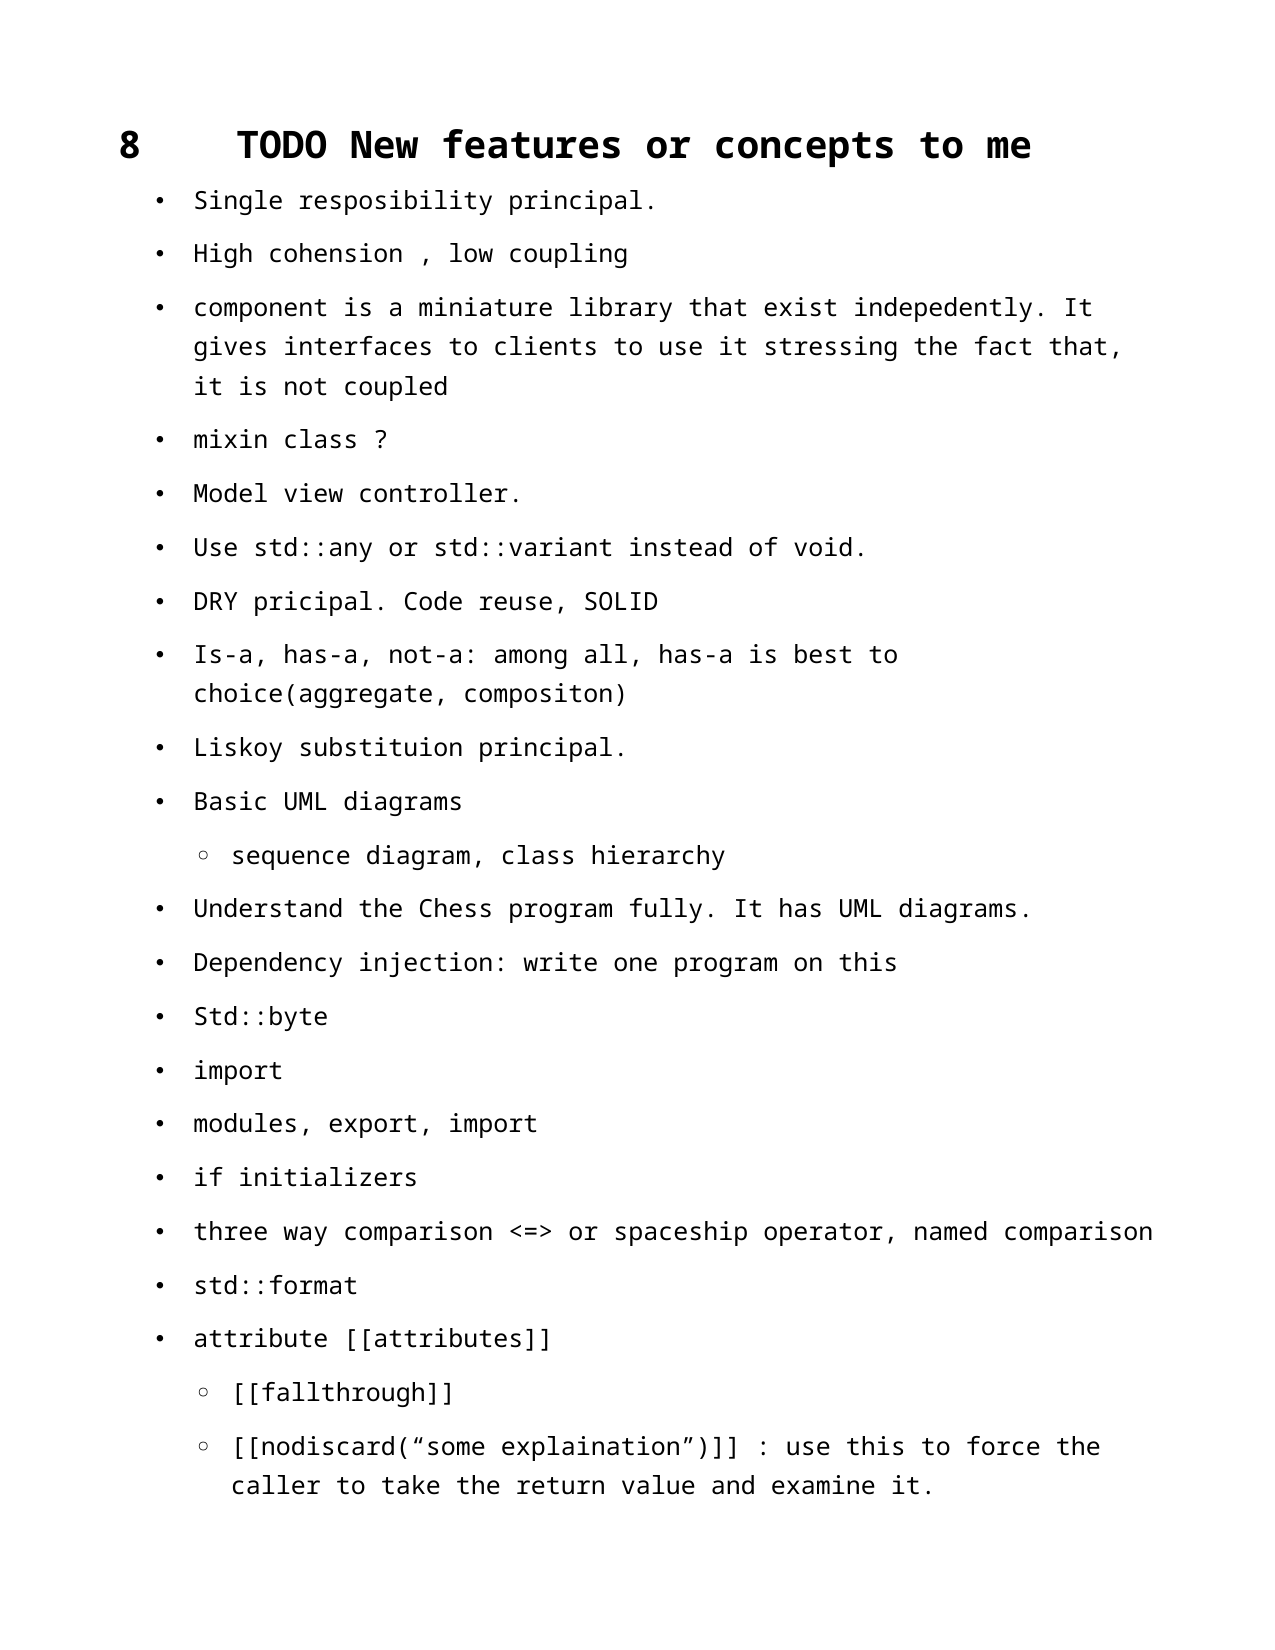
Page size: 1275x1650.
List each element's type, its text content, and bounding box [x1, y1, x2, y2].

list component is a miniature library that exist indepedently. It gives interfaces to clients to use it stressing the fact that, it is not coupled [156, 290, 1157, 402]
list Basic UML diagrams [156, 783, 1157, 818]
list [[nodiscard(“some explaination”)]] : use this to force the caller to take the return value and examine it. [193, 1428, 1157, 1502]
list std::format [156, 1267, 1157, 1301]
list mixin class ? [156, 422, 1157, 456]
list if initializers [156, 1160, 1157, 1194]
list Std::byte [156, 998, 1157, 1033]
subtitle TODO New features or concepts to me [118, 118, 1157, 170]
list Single resposibility principal. [156, 182, 1157, 216]
list sequence diagram, class hierarchy [193, 837, 1157, 871]
list Use std::any or std::variant instead of void. [156, 529, 1157, 563]
list DRY pricipal. Code reuse, SOLID [156, 583, 1157, 617]
list Is-a, has-a, not-a: among all, has-a is best to choice(aggregate, compositon) [156, 637, 1157, 710]
list Dependency injection: write one program on this [156, 945, 1157, 979]
list Understand the Chess program fully. It has UML diagrams. [156, 891, 1157, 925]
list modules, export, import [156, 1106, 1157, 1140]
list attribute [[attributes]] [156, 1321, 1157, 1355]
list High cohension , low coupling [156, 236, 1157, 270]
list import [156, 1052, 1157, 1086]
list [[fallthrough]] [193, 1375, 1157, 1409]
list Liskoy substituion principal. [156, 730, 1157, 764]
list three way comparison <=> or spaceship operator, named comparison [156, 1213, 1157, 1248]
list Model view controller. [156, 476, 1157, 510]
